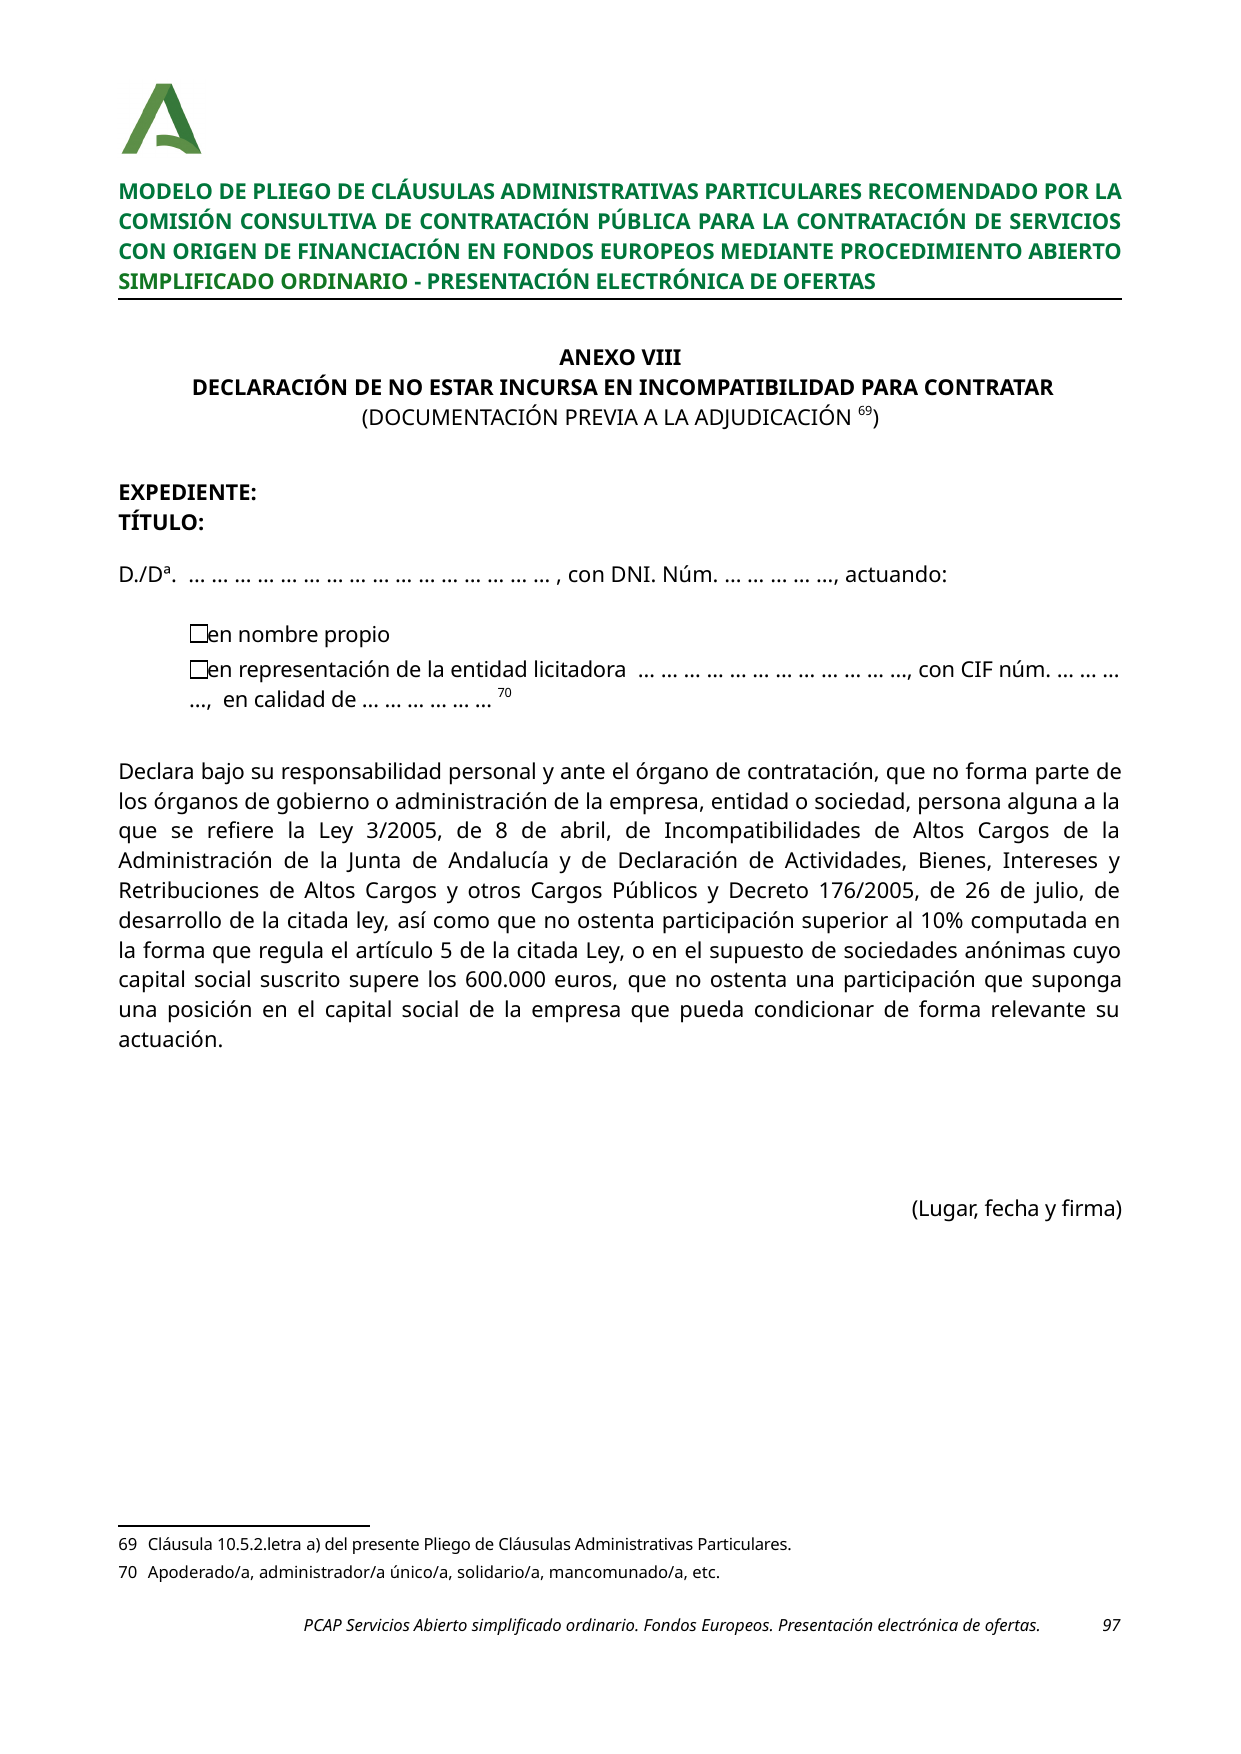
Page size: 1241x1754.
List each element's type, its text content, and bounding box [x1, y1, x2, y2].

text DECLARACIÓN DE NO ESTAR INCURSA EN INCOMPATIBILIDAD PARA CONTRATAR [118, 372, 1122, 402]
text (DOCUMENTACIÓN PREVIA A LA ADJUDICACIÓN ) [118, 402, 1122, 431]
text MODELO DE PLIEGO DE CLÁUSULAS ADMINISTRATIVAS PARTICULARES RECOMENDADO POR LA COMISIÓN CONSULTIVA DE CONTRATACIÓN PÚBLICA PARA LA CONTRATACIÓN DE SERVICIOS CON ORIGEN DE FINANCIACIÓN EN FONDOS EUROPEOS MEDIANTE PROCEDIMIENTO ABIERTO SIMPLIFICADO ORDINARIO - PRESENTACIÓN ELECTRÓNICA DE OFERTAS [118, 176, 1122, 298]
text ANEXO VIII [118, 342, 1122, 372]
text Declara bajo su responsabilidad personal y ante el órgano de contratación, que no forma parte de los órganos de gobierno o administración de la empresa, entidad o sociedad, persona alguna a la que se refiere la Ley 3/2005, de 8 de abril, de Incompatibilidades de Altos Cargos de la Administración de la Junta de Andalucía y de Declaración de Actividades, Bienes, Intereses y Retribuciones de Altos Cargos y otros Cargos Públicos y Decreto 176/2005, de 26 de julio, de desarrollo de la citada ley, así como que no ostenta participación superior al 10% computada en la forma que regula el artículo 5 de la citada Ley, o en el supuesto de sociedades anónimas cuyo capital social suscrito supere los 600.000 euros, que no ostenta una participación que suponga una posición en el capital social de la empresa que pueda condicionar de forma relevante su actuación. [118, 756, 1122, 1054]
picture [117, 79, 206, 158]
text EXPEDIENTE: [118, 477, 1122, 507]
text (Lugar, fecha y firma) [118, 1193, 1122, 1223]
text Apoderado/a, administrador/a único/a, solidario/a, mancomunado/a, etc. [118, 1561, 1122, 1584]
text D./Dª. … … … … … … … … … … … … … … … … , con DNI. Núm. … … … … …, actuando: [118, 559, 1122, 589]
text en representación de la entidad licitadora … … … … … … … … … … … …, con CIF núm. … … … …, en calidad de … … … … … … [189, 654, 1122, 714]
text Cláusula 10.5.2.letra a) del presente Pliego de Cláusulas Administrativas Particulares. [118, 1532, 1122, 1555]
text TÍTULO: [118, 507, 1122, 536]
text en nombre propio [189, 619, 1122, 648]
